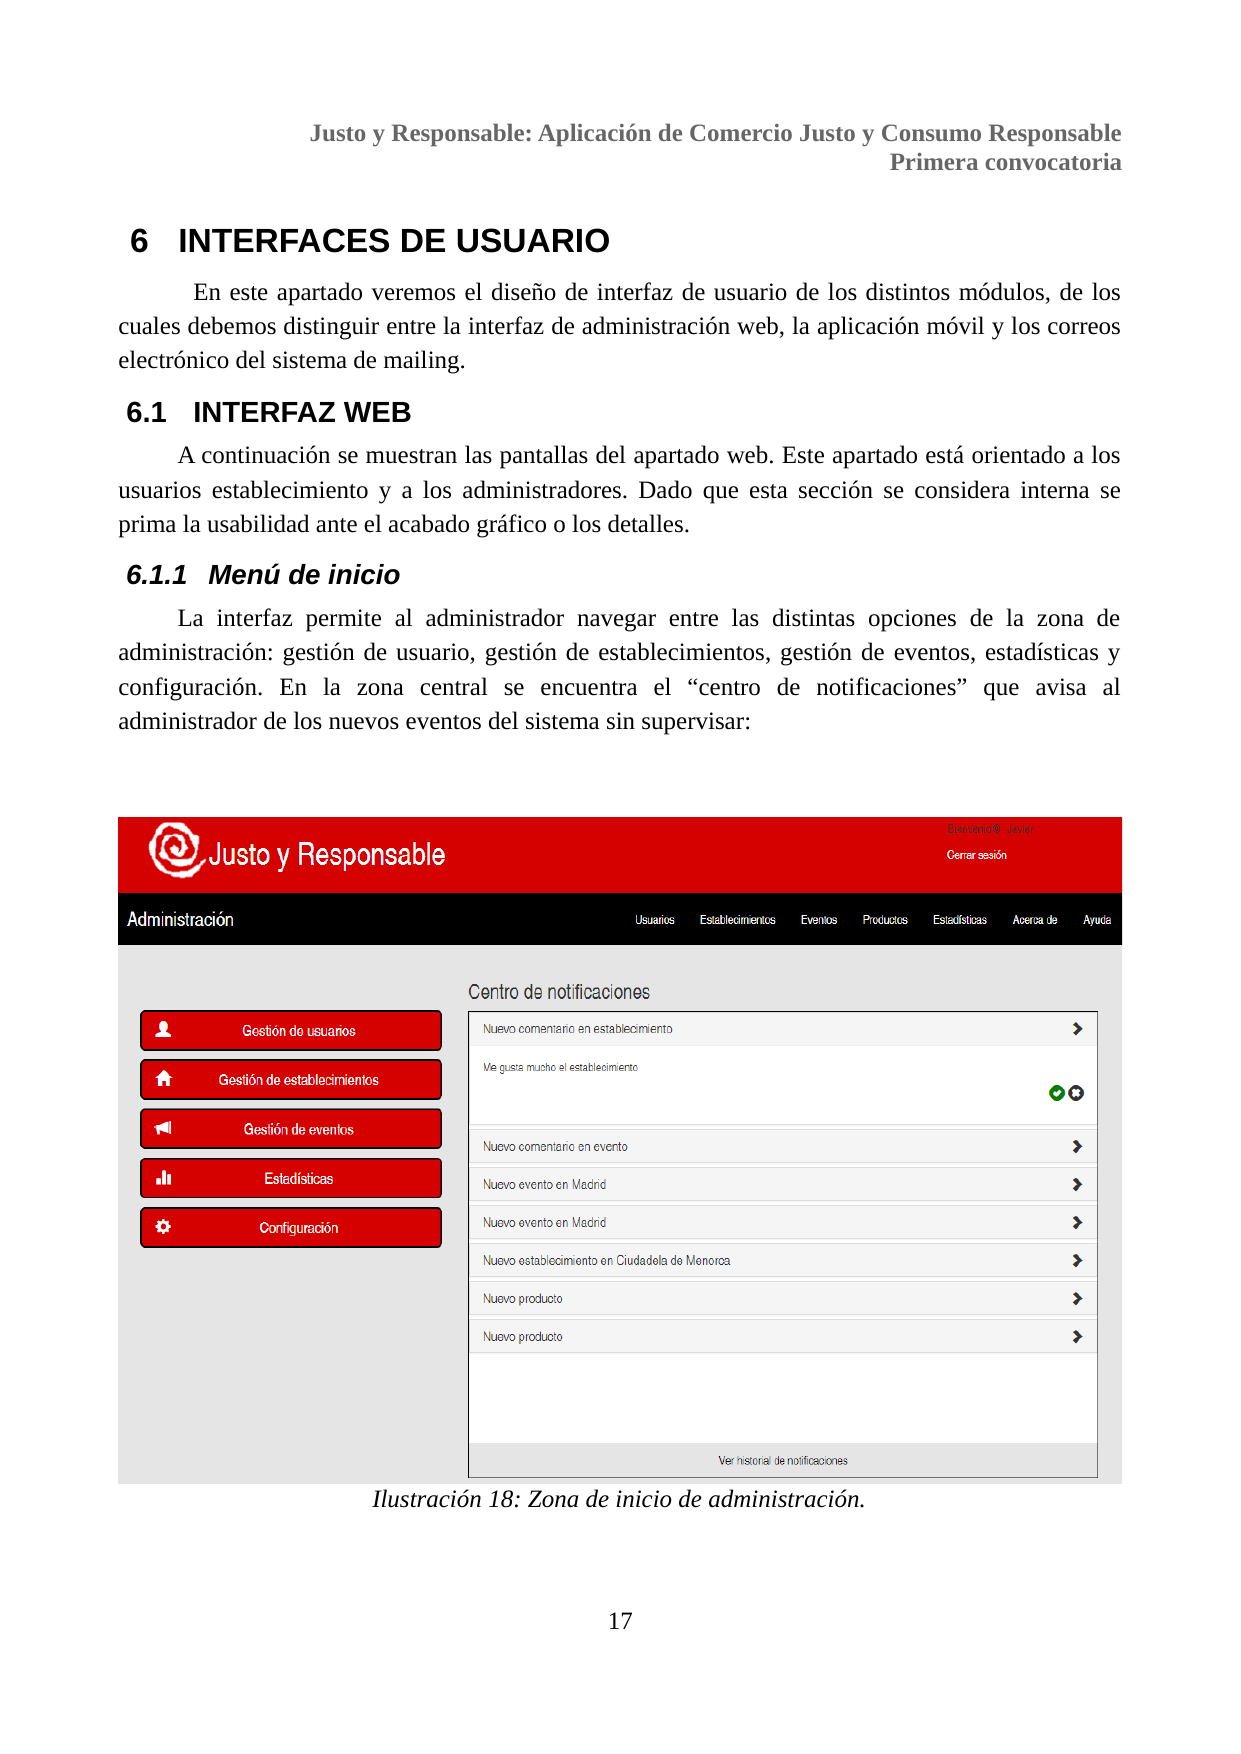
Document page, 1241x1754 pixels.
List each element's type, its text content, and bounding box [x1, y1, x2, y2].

subtitle Menú de inicio [118, 559, 1122, 591]
text A continuación se muestran las pantallas del apartado web. Este apartado está orientado a los usuarios establecimiento y a los administradores. Dado que esta sección se considera interna se prima la usabilidad ante el acabado gráfico o los detalles. [118, 441, 1122, 538]
text Ilustración 18: Zona de inicio de administración. [118, 1484, 1122, 1512]
subtitle INTERFACES DE USUARIO [121, 205, 1122, 264]
subtitle INTERFAZ WEB [118, 394, 1122, 428]
text La interfaz permite al administrador navegar entre las distintas opciones de la zona de administración: gestión de usuario, gestión de establecimientos, gestión de eventos, estadísticas y configuración. En la zona central se encuentra el “centro de notificaciones” que avisa al administrador de los nuevos eventos del sistema sin supervisar: [118, 603, 1122, 735]
picture [118, 817, 1123, 1484]
text En este apartado veremos el diseño de interfaz de usuario de los distintos módulos, de los cuales debemos distinguir entre la interfaz de administración web, la aplicación móvil y los correos electrónico del sistema de mailing. [118, 277, 1122, 374]
